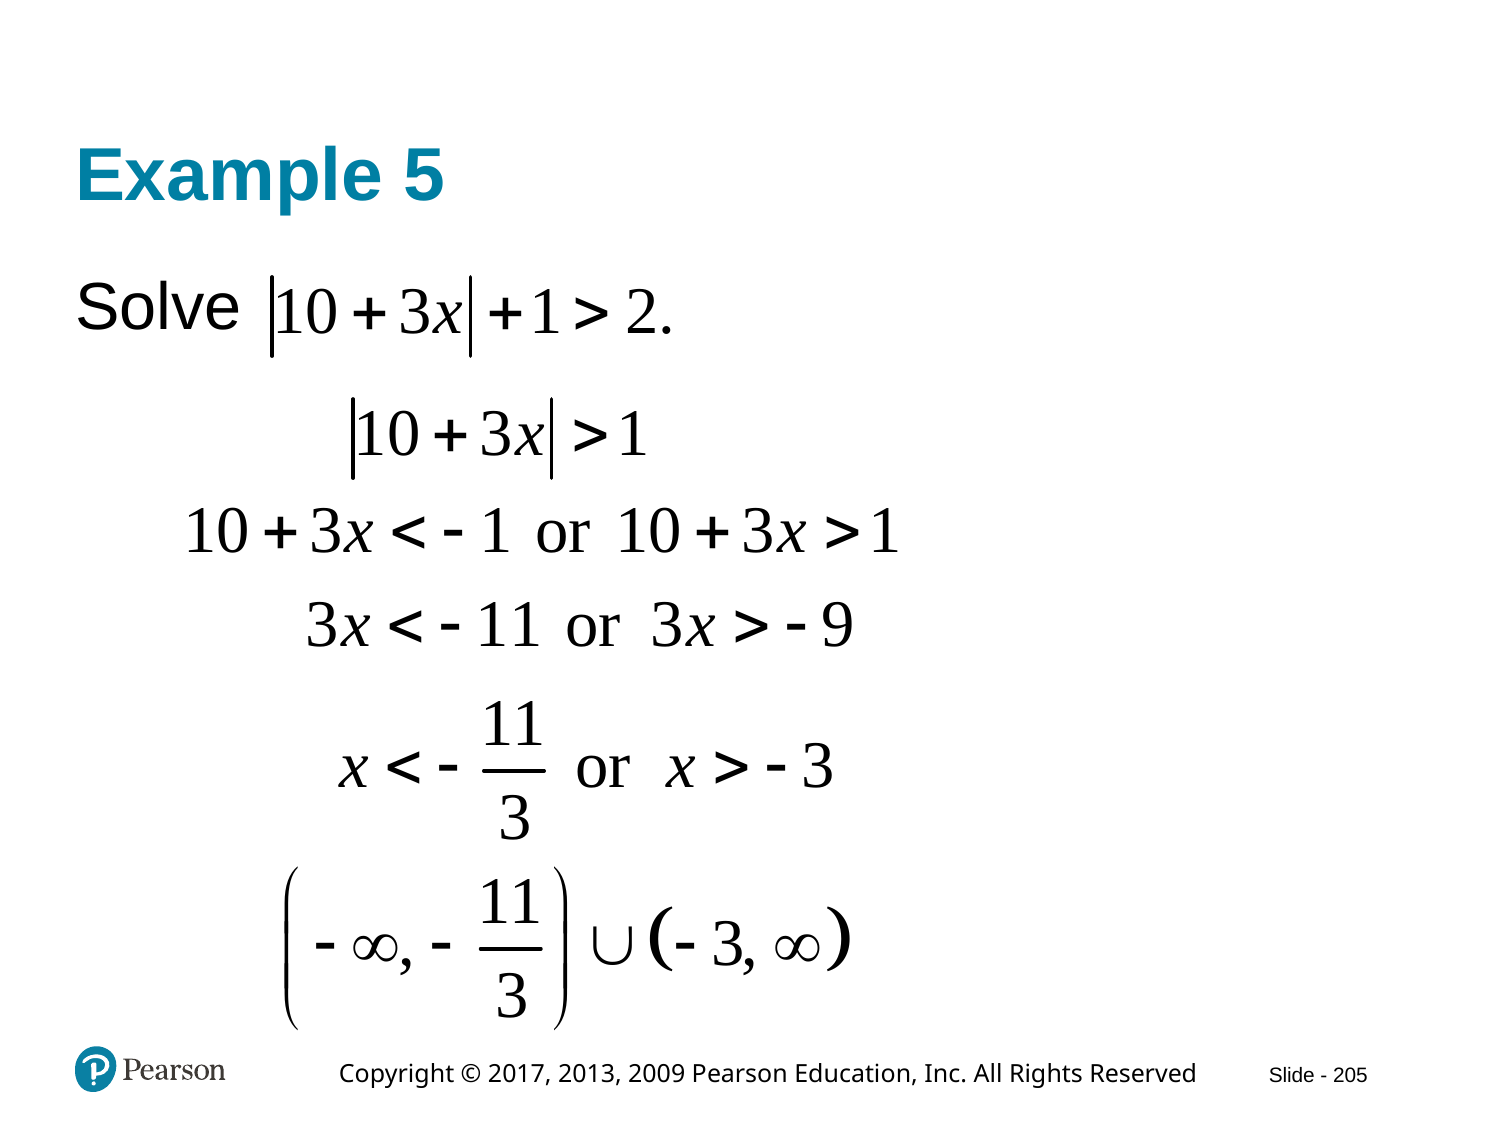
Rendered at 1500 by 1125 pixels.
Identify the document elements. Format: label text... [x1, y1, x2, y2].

chart [303, 589, 859, 670]
chart [332, 687, 836, 847]
chart [265, 271, 677, 362]
chart [277, 860, 850, 1038]
chart [346, 393, 650, 484]
title Example 5 [75, 35, 1425, 216]
list Solve [75, 262, 250, 337]
chart [186, 496, 901, 577]
